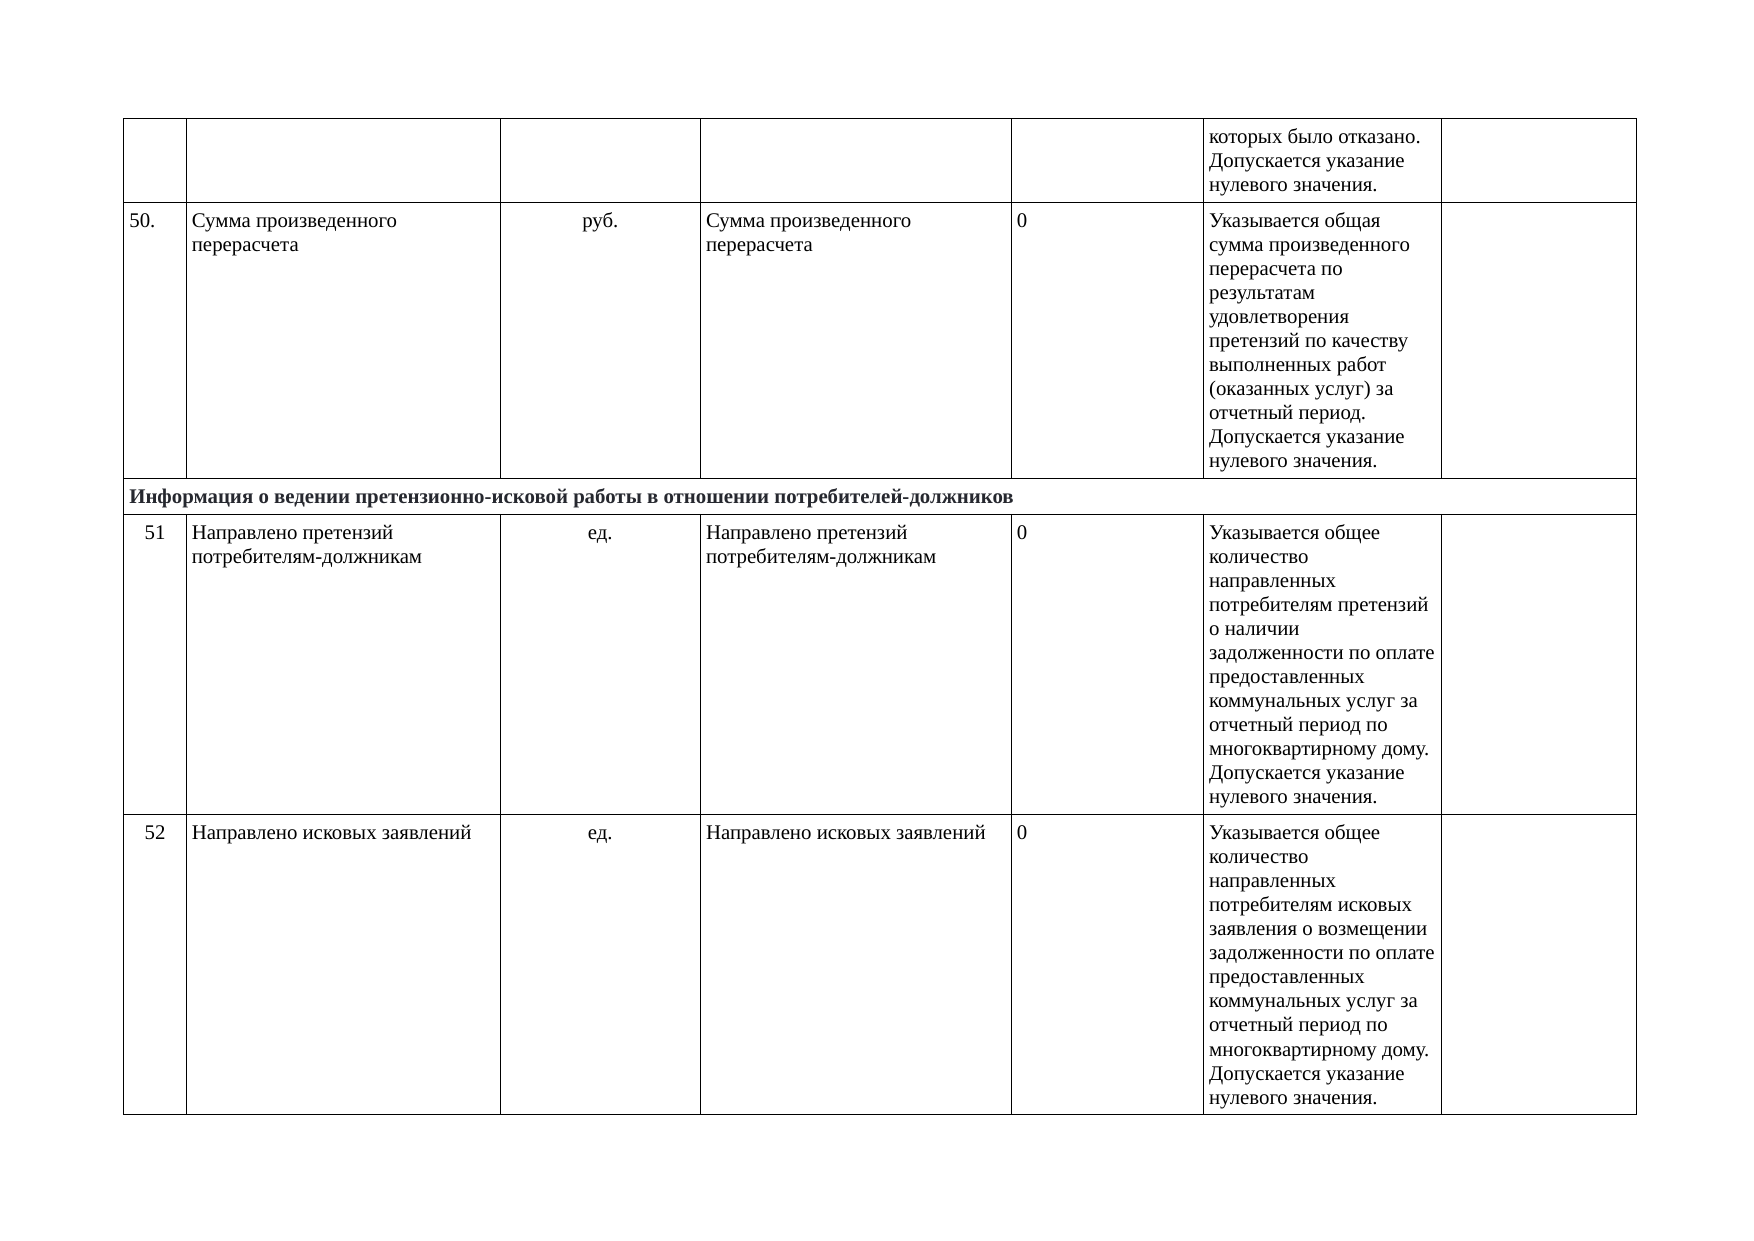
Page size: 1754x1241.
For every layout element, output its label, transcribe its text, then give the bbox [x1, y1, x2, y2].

table_cell [1442, 815, 1636, 1114]
table_cell [1442, 515, 1636, 814]
table_cell Направлено исковых заявлений [701, 815, 1011, 1114]
table_cell Направлено исковых заявлений [187, 815, 500, 1114]
table_cell Направлено претензий потребителям-должникам [701, 515, 1011, 814]
table_cell Сумма произведенного перерасчета [701, 203, 1011, 478]
table_cell Направлено претензий потребителям-должникам [187, 515, 500, 814]
table_cell руб. [501, 203, 700, 478]
table_cell Указывается общая сумма произведенного перерасчета по результатам удовлетворения претензий по качеству выполненных работ (оказанных услуг) за отчетный период. Допускается указание нулевого значения. [1204, 203, 1441, 478]
table_cell 51 [124, 515, 186, 814]
table_cell [1442, 203, 1636, 478]
table_cell Указывается общее количество направленных потребителям претензий о наличии задолженности по оплате предоставленных коммунальных услуг за отчетный период по многоквартирному дому. Допускается указание нулевого значения. [1204, 515, 1441, 814]
table_cell [1012, 119, 1203, 202]
table_cell 52 [124, 815, 186, 1114]
table_cell ед. [501, 515, 700, 814]
table_cell [124, 119, 186, 202]
table_cell [187, 119, 500, 202]
table_cell [501, 119, 700, 202]
table_cell [701, 119, 1011, 202]
table_cell ед. [501, 815, 700, 1114]
table_cell 0 [1012, 815, 1203, 1114]
table_cell 50. [124, 203, 186, 478]
table_cell Указывается общее количество направленных потребителям исковых заявления о возмещении задолженности по оплате предоставленных коммунальных услуг за отчетный период по многоквартирному дому. Допускается указание нулевого значения. [1204, 815, 1441, 1114]
table_cell [1442, 119, 1636, 202]
table_cell которых было отказано. Допускается указание нулевого значения. [1204, 119, 1441, 202]
table_cell 0 [1012, 515, 1203, 814]
table_cell Сумма произведенного перерасчета [187, 203, 500, 478]
table_cell Информация о ведении претензионно-исковой работы в отношении потребителей-должников [124, 479, 1636, 514]
table_cell 0 [1012, 203, 1203, 478]
